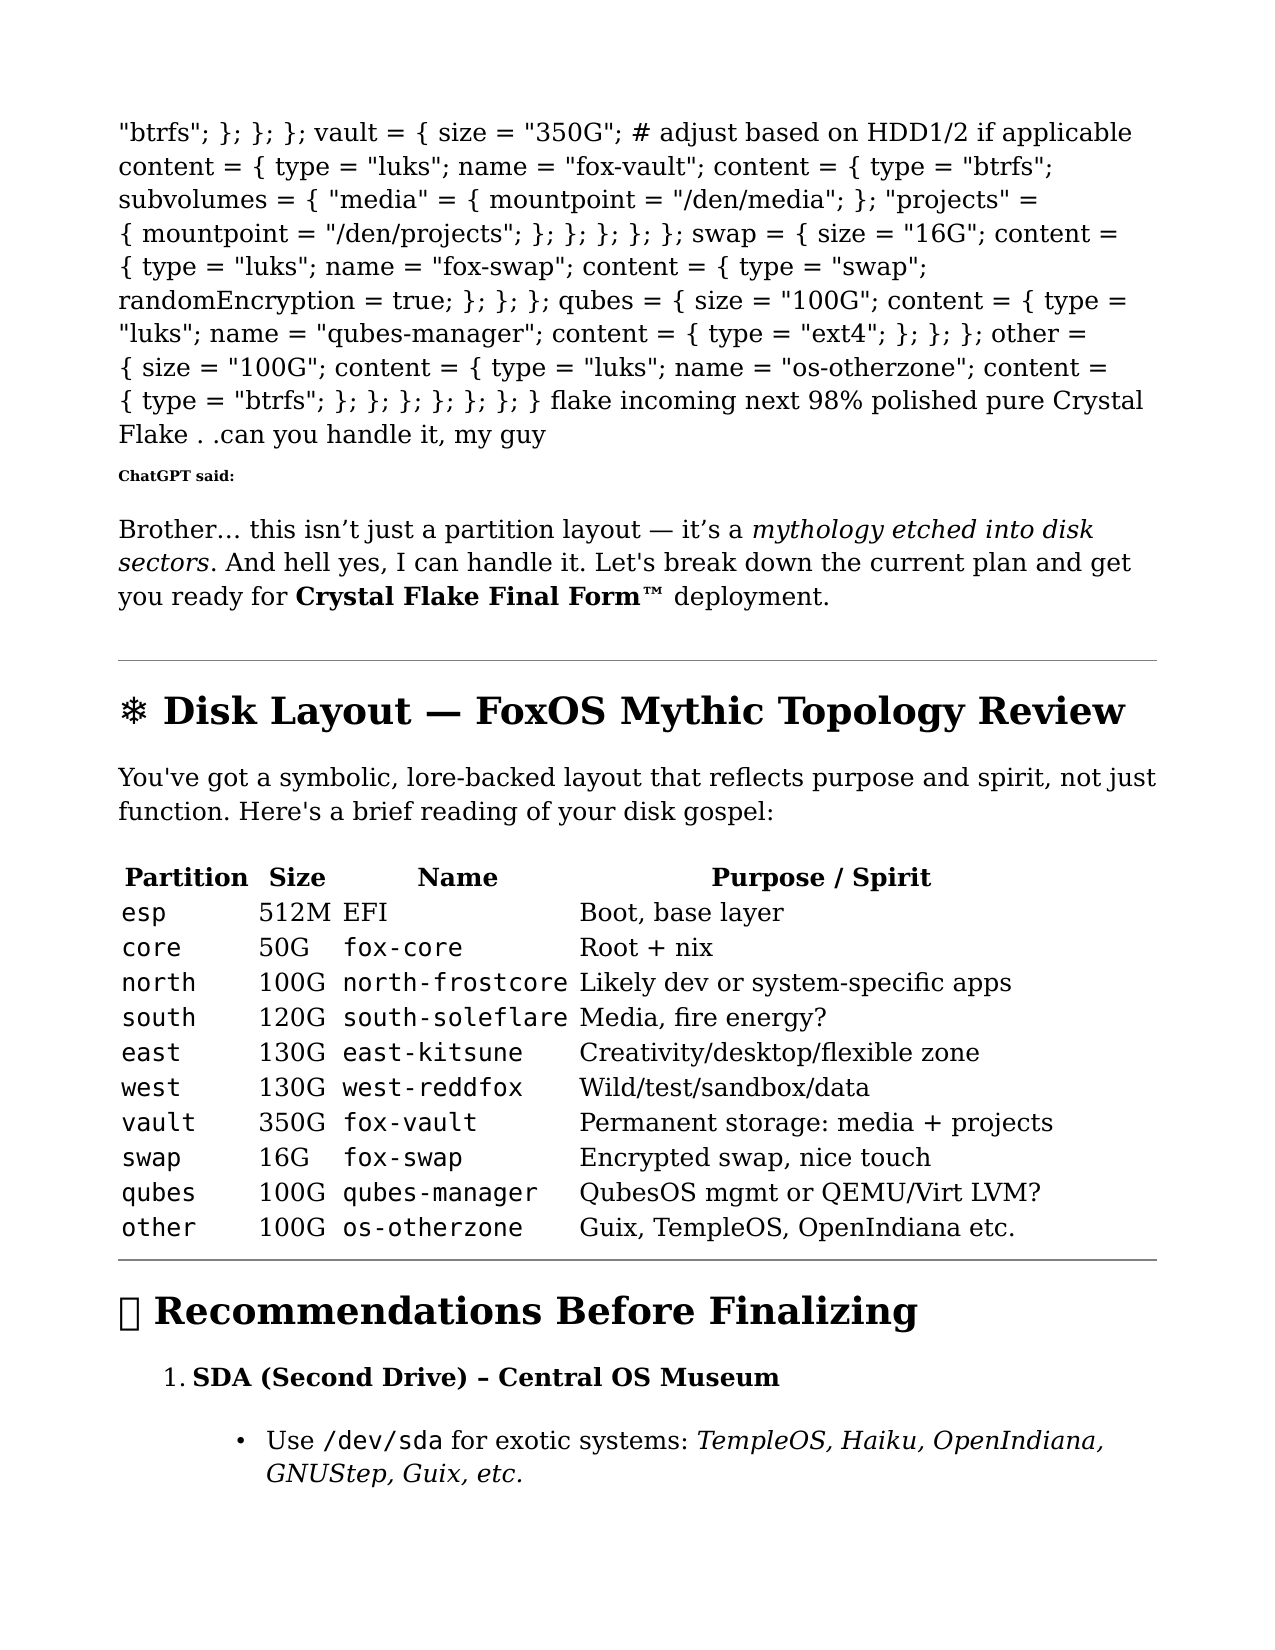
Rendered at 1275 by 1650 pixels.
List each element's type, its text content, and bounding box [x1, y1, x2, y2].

table_cell south-soleflare [339, 1000, 576, 1035]
text "btrfs"; }; }; }; vault = { size = "350G"; # adjust based on HDD1/2 if applicable content = { type = "luks"; name = "fox-vault"; content = { type = "btrfs"; subvolumes = { "media" = { mountpoint = "/den/media"; }; "projects" = { mountpoint = "/den/projects"; }; }; }; }; }; swap = { size = "16G"; content = { type = "luks"; name = "fox-swap"; content = { type = "swap"; randomEncryption = true; }; }; }; qubes = { size = "100G"; content = { type = "luks"; name = "qubes-manager"; content = { type = "ext4"; }; }; }; other = { size = "100G"; content = { type = "luks"; name = "os-otherzone"; content = { type = "btrfs"; }; }; }; }; }; }; } flake incoming next 98% polished pure Crystal Flake . .can you handle it, my guy [118, 118, 1157, 449]
table_cell north-frostcore [339, 965, 576, 1000]
table_cell fox-core [339, 930, 576, 965]
table_cell west [118, 1070, 255, 1105]
table_cell Creativity/desktop/flexible zone [576, 1035, 1066, 1070]
table_cell north [118, 965, 255, 1000]
table_cell EFI [339, 895, 576, 930]
table_header Size [255, 860, 339, 895]
subtitle ❄️ Disk Layout — FoxOS Mythic Topology Review [118, 689, 1157, 734]
table_cell 130G [255, 1035, 339, 1070]
table_cell QubesOS mgmt or QEMU/Virt LVM? [576, 1175, 1066, 1210]
table_cell 350G [255, 1105, 339, 1140]
table_header Name [339, 860, 576, 895]
table_cell east [118, 1035, 255, 1070]
subtitle ChatGPT said: [118, 468, 1157, 485]
table_cell fox-vault [339, 1105, 576, 1140]
table_cell Permanent storage: media + projects [576, 1105, 1066, 1140]
table_cell 120G [255, 1000, 339, 1035]
table_cell south [118, 1000, 255, 1035]
table_cell Root + nix [576, 930, 1066, 965]
text You've got a symbolic, lore-backed layout that reflects purpose and spirit, not just function. Here's a brief reading of your disk gospel: [118, 763, 1157, 826]
table_cell other [118, 1210, 255, 1245]
table_cell 50G [255, 930, 339, 965]
table_cell Media, fire energy? [576, 1000, 1066, 1035]
table_cell 100G [255, 1175, 339, 1210]
table_cell qubes [118, 1175, 255, 1210]
list SDA (Second Drive) – Central OS Museum [162, 1363, 1157, 1392]
table_cell Boot, base layer [576, 895, 1066, 930]
subtitle ✨ Recommendations Before Finalizing [118, 1289, 1157, 1333]
table_cell Guix, TempleOS, OpenIndiana etc. [576, 1210, 1066, 1245]
text Brother… this isn’t just a partition layout — it’s a mythology etched into disk sectors. And hell yes, I can handle it. Let's break down the current plan and get you ready for Crystal Flake Final Form™ deployment. [118, 515, 1157, 611]
table_cell fox-swap [339, 1140, 576, 1175]
table_cell 512M [255, 895, 339, 930]
table_header Purpose / Spirit [576, 860, 1066, 895]
table_cell core [118, 930, 255, 965]
table_cell Encrypted swap, nice touch [576, 1140, 1066, 1175]
table_cell vault [118, 1105, 255, 1140]
table_cell esp [118, 895, 255, 930]
table_cell 100G [255, 1210, 339, 1245]
table_cell 100G [255, 965, 339, 1000]
table_cell Wild/test/sandbox/data [576, 1070, 1066, 1105]
table_cell west-reddfox [339, 1070, 576, 1105]
table_cell 130G [255, 1070, 339, 1105]
table_header Partition [118, 860, 255, 895]
table_cell east-kitsune [339, 1035, 576, 1070]
table_cell qubes-manager [339, 1175, 576, 1210]
table_cell Likely dev or system-specific apps [576, 965, 1066, 1000]
list Use /dev/sda for exotic systems: TempleOS, Haiku, OpenIndiana, GNUStep, Guix, etc. [236, 1426, 1157, 1489]
table_cell swap [118, 1140, 255, 1175]
table_cell 16G [255, 1140, 339, 1175]
table_cell os-otherzone [339, 1210, 576, 1245]
